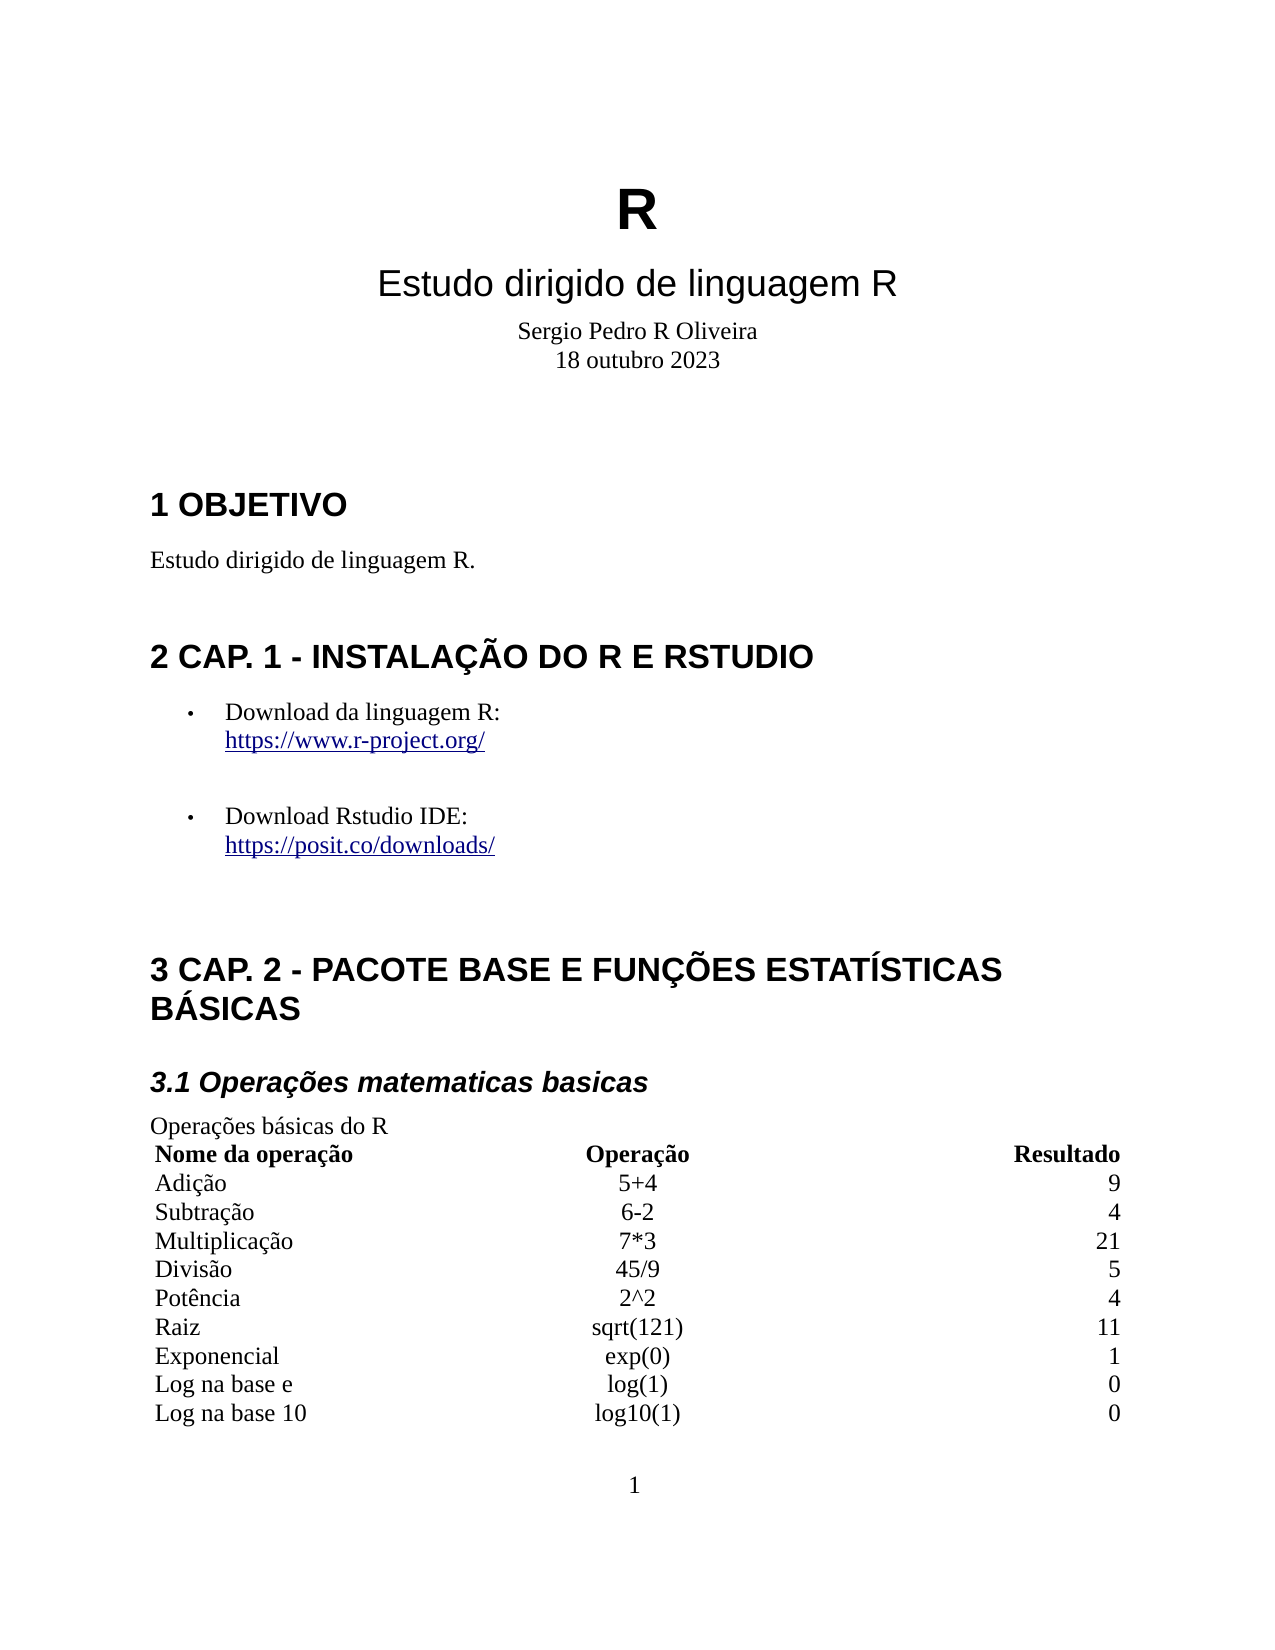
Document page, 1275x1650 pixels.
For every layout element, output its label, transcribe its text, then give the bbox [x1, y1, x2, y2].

table_cell Exponencial [150, 1341, 475, 1369]
table_cell 1 [800, 1341, 1125, 1369]
table_cell 0 [800, 1370, 1125, 1398]
subtitle Estudo dirigido de linguagem R [150, 261, 1125, 304]
text Sergio Pedro R Oliveira [150, 316, 1125, 345]
table_cell Adição [150, 1168, 475, 1197]
text Estudo dirigido de linguagem R. [150, 545, 1125, 603]
table_cell Log na base e [150, 1370, 475, 1398]
list Download Rstudio IDE: https://posit.co/downloads/ [187, 801, 1125, 887]
text Operações básicas do R [150, 1111, 1125, 1139]
table_cell 9 [800, 1168, 1125, 1197]
table_cell 11 [800, 1312, 1125, 1341]
table_cell Log na base 10 [150, 1398, 475, 1427]
table_header Nome da operação [150, 1140, 475, 1168]
title R [150, 175, 1125, 242]
table_cell sqrt(121) [475, 1312, 800, 1341]
table_cell Raiz [150, 1312, 475, 1341]
text 18 outubro 2023 [150, 345, 1125, 374]
table_cell 21 [800, 1226, 1125, 1254]
table_cell 0 [800, 1398, 1125, 1427]
subtitle 3 CAP. 2 - PACOTE BASE E FUNÇÕES ESTATÍSTICAS BÁSICAS [150, 950, 1125, 1027]
table_cell Divisão [150, 1255, 475, 1283]
list Download da linguagem R: https://www.r-project.org/ [187, 697, 1125, 783]
table_cell 7*3 [475, 1226, 800, 1254]
table_cell 5 [800, 1255, 1125, 1283]
table_cell 4 [800, 1197, 1125, 1226]
table_header Operação [475, 1140, 800, 1168]
table_cell Potência [150, 1283, 475, 1312]
table_cell 2^2 [475, 1283, 800, 1312]
table_cell 5+4 [475, 1168, 800, 1197]
subtitle 3.1 Operações matematicas basicas [150, 1065, 1125, 1098]
table_cell log10(1) [475, 1398, 800, 1427]
table_cell Multiplicação [150, 1226, 475, 1254]
table_header Resultado [800, 1140, 1125, 1168]
subtitle 2 CAP. 1 - INSTALAÇÃO DO R E RSTUDIO [150, 637, 1125, 675]
table_cell exp(0) [475, 1341, 800, 1369]
table_cell 45/9 [475, 1255, 800, 1283]
table_cell Subtração [150, 1197, 475, 1226]
subtitle 1 OBJETIVO [150, 485, 1125, 524]
table_cell 4 [800, 1283, 1125, 1312]
table_cell log(1) [475, 1370, 800, 1398]
table_cell 6-2 [475, 1197, 800, 1226]
